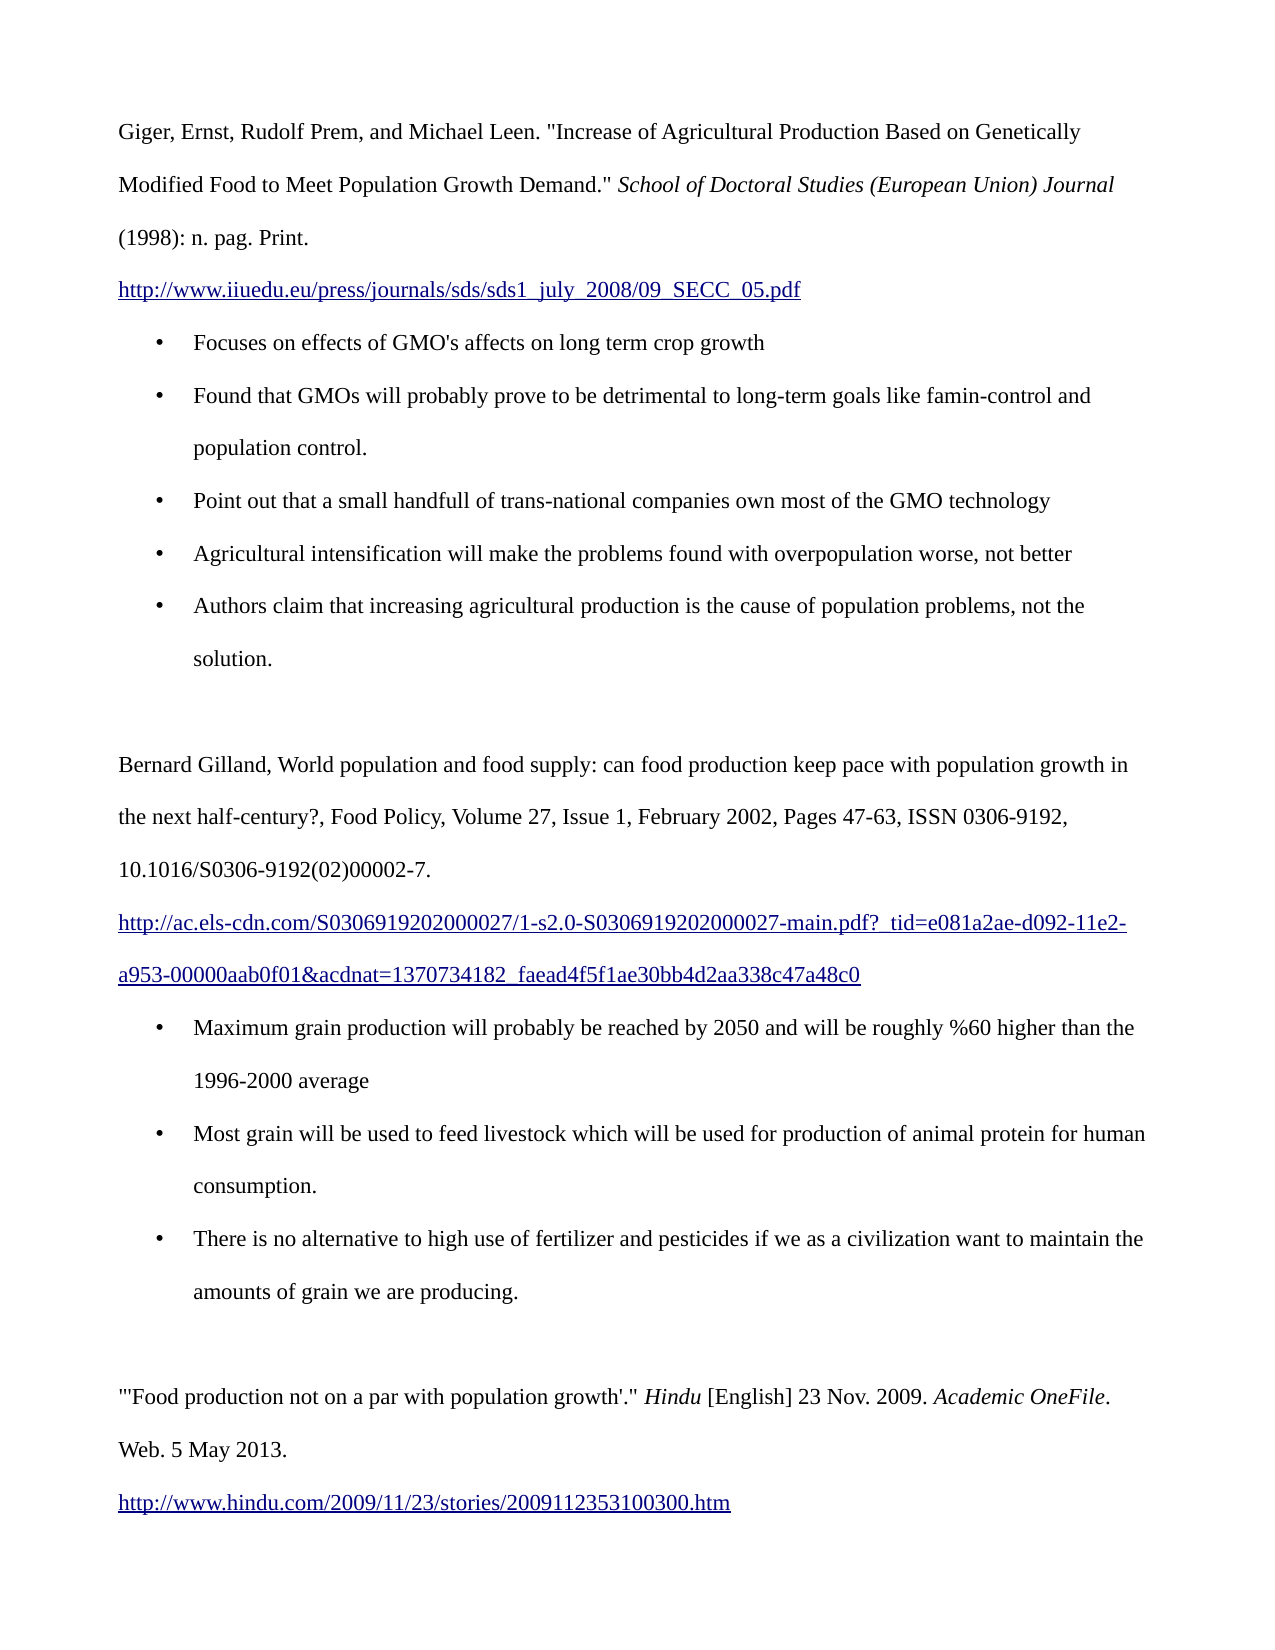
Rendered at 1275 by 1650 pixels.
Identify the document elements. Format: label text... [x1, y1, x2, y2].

text Bernard Gilland, World population and food supply: can food production keep pace with population growth in the next half-century?, Food Policy, Volume 27, Issue 1, February 2002, Pages 47-63, ISSN 0306-9192, 10.1016/S0306-9192(02)00002-7. [118, 751, 1157, 882]
list There is no alternative to high use of fertilizer and pesticides if we as a civilization want to maintain the amounts of grain we are producing. [156, 1225, 1157, 1304]
text http://ac.els-cdn.com/S0306919202000027/1-s2.0-S0306919202000027-main.pdf?_tid=e081a2ae-d092-11e2-a953-00000aab0f01&acdnat=1370734182_faead4f5f1ae30bb4d2aa338c47a48c0 [118, 909, 1157, 988]
list Focuses on effects of GMO's affects on long term crop growth [156, 329, 1157, 355]
list Maximum grain production will probably be reached by 2050 and will be roughly %60 higher than the 1996-2000 average [156, 1014, 1157, 1093]
list Found that GMOs will probably prove to be detrimental to long-term goals like famin-control and population control. [156, 382, 1157, 461]
list Authors claim that increasing agricultural production is the cause of population problems, not the solution. [156, 592, 1157, 672]
text http://www.iiuedu.eu/press/journals/sds/sds1_july_2008/09_SECC_05.pdf [118, 276, 1157, 303]
list Point out that a small handfull of trans-national companies own most of the GMO technology [156, 487, 1157, 513]
text http://www.hindu.com/2009/11/23/stories/2009112353100300.htm [118, 1488, 1157, 1515]
list Agricultural intensification will make the problems found with overpopulation worse, not better [156, 540, 1157, 566]
text "'Food production not on a par with population growth'." Hindu [English] 23 Nov. 2009. Academic OneFile. Web. 5 May 2013. [118, 1383, 1157, 1462]
text Giger, Ernst, Rudolf Prem, and Michael Leen. "Increase of Agricultural Production Based on Genetically Modified Food to Meet Population Growth Demand." School of Doctoral Studies (European Union) Journal (1998): n. pag. Print. [118, 118, 1157, 250]
list Most grain will be used to feed livestock which will be used for production of animal protein for human consumption. [156, 1119, 1157, 1199]
